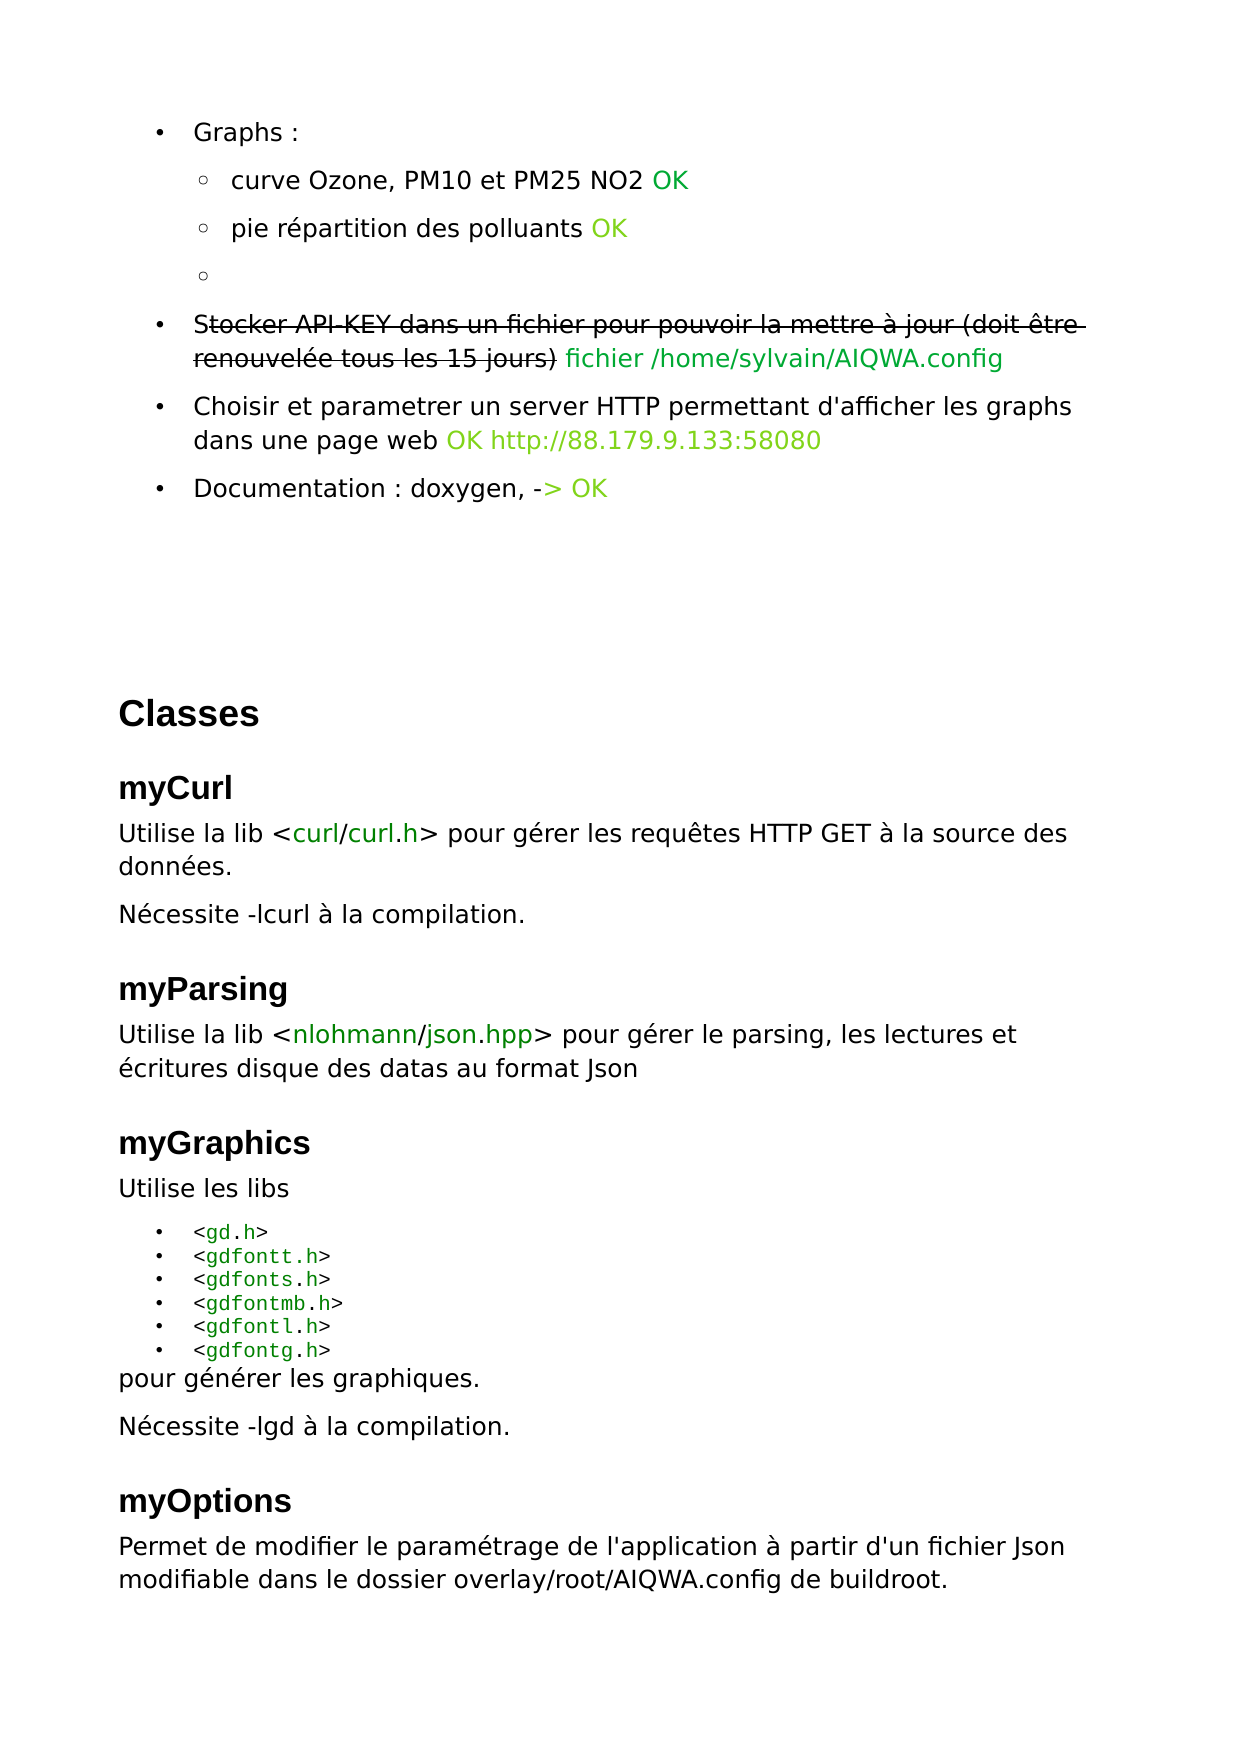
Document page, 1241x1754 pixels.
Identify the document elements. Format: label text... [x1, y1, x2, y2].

subtitle Classes [118, 691, 1122, 734]
list curve Ozone, PM10 et PM25 NO2 OK [193, 166, 1122, 195]
text Nécessite -lcurl à la compilation. [118, 901, 1122, 930]
list Stocker API-KEY dans un fichier pour pouvoir la mettre à jour (doit être renouvelée tous les 15 jours) fichier /home/sylvain/AIQWA.config [156, 311, 1122, 373]
list <gdfontl.h> [156, 1317, 1122, 1340]
subtitle myOptions [118, 1481, 1122, 1519]
text pour générer les graphiques. [118, 1364, 1122, 1393]
list <gdfontmb.h> [156, 1293, 1122, 1317]
subtitle myCurl [118, 768, 1122, 806]
text Permet de modifier le paramétrage de l'application à partir d'un fichier Json modifiable dans le dossier overlay/root/AIQWA.config de buildroot. [118, 1532, 1122, 1594]
list Choisir et parametrer un server HTTP permettant d'afficher les graphs dans une page web OK http://88.179.9.133:58080 [156, 392, 1122, 455]
text Nécessite -lgd à la compilation. [118, 1412, 1122, 1441]
text Utilise la lib <nlohmann/json.hpp> pour gérer le parsing, les lectures et écritures disque des datas au format Json [118, 1020, 1122, 1083]
list pie répartition des polluants OK [193, 214, 1122, 243]
text Utilise la lib <curl/curl.h> pour gérer les requêtes HTTP GET à la source des données. [118, 819, 1122, 882]
list <gdfontg.h> [156, 1340, 1122, 1364]
subtitle myParsing [118, 969, 1122, 1008]
subtitle myGraphics [118, 1123, 1122, 1161]
list <gd.h> [156, 1222, 1122, 1246]
list Graphs : [156, 118, 1122, 147]
list <gdfonts.h> [156, 1269, 1122, 1293]
list <gdfontt.h> [156, 1246, 1122, 1269]
list Documentation : doxygen, -> OK [156, 474, 1122, 503]
text Utilise les libs [118, 1174, 1122, 1203]
